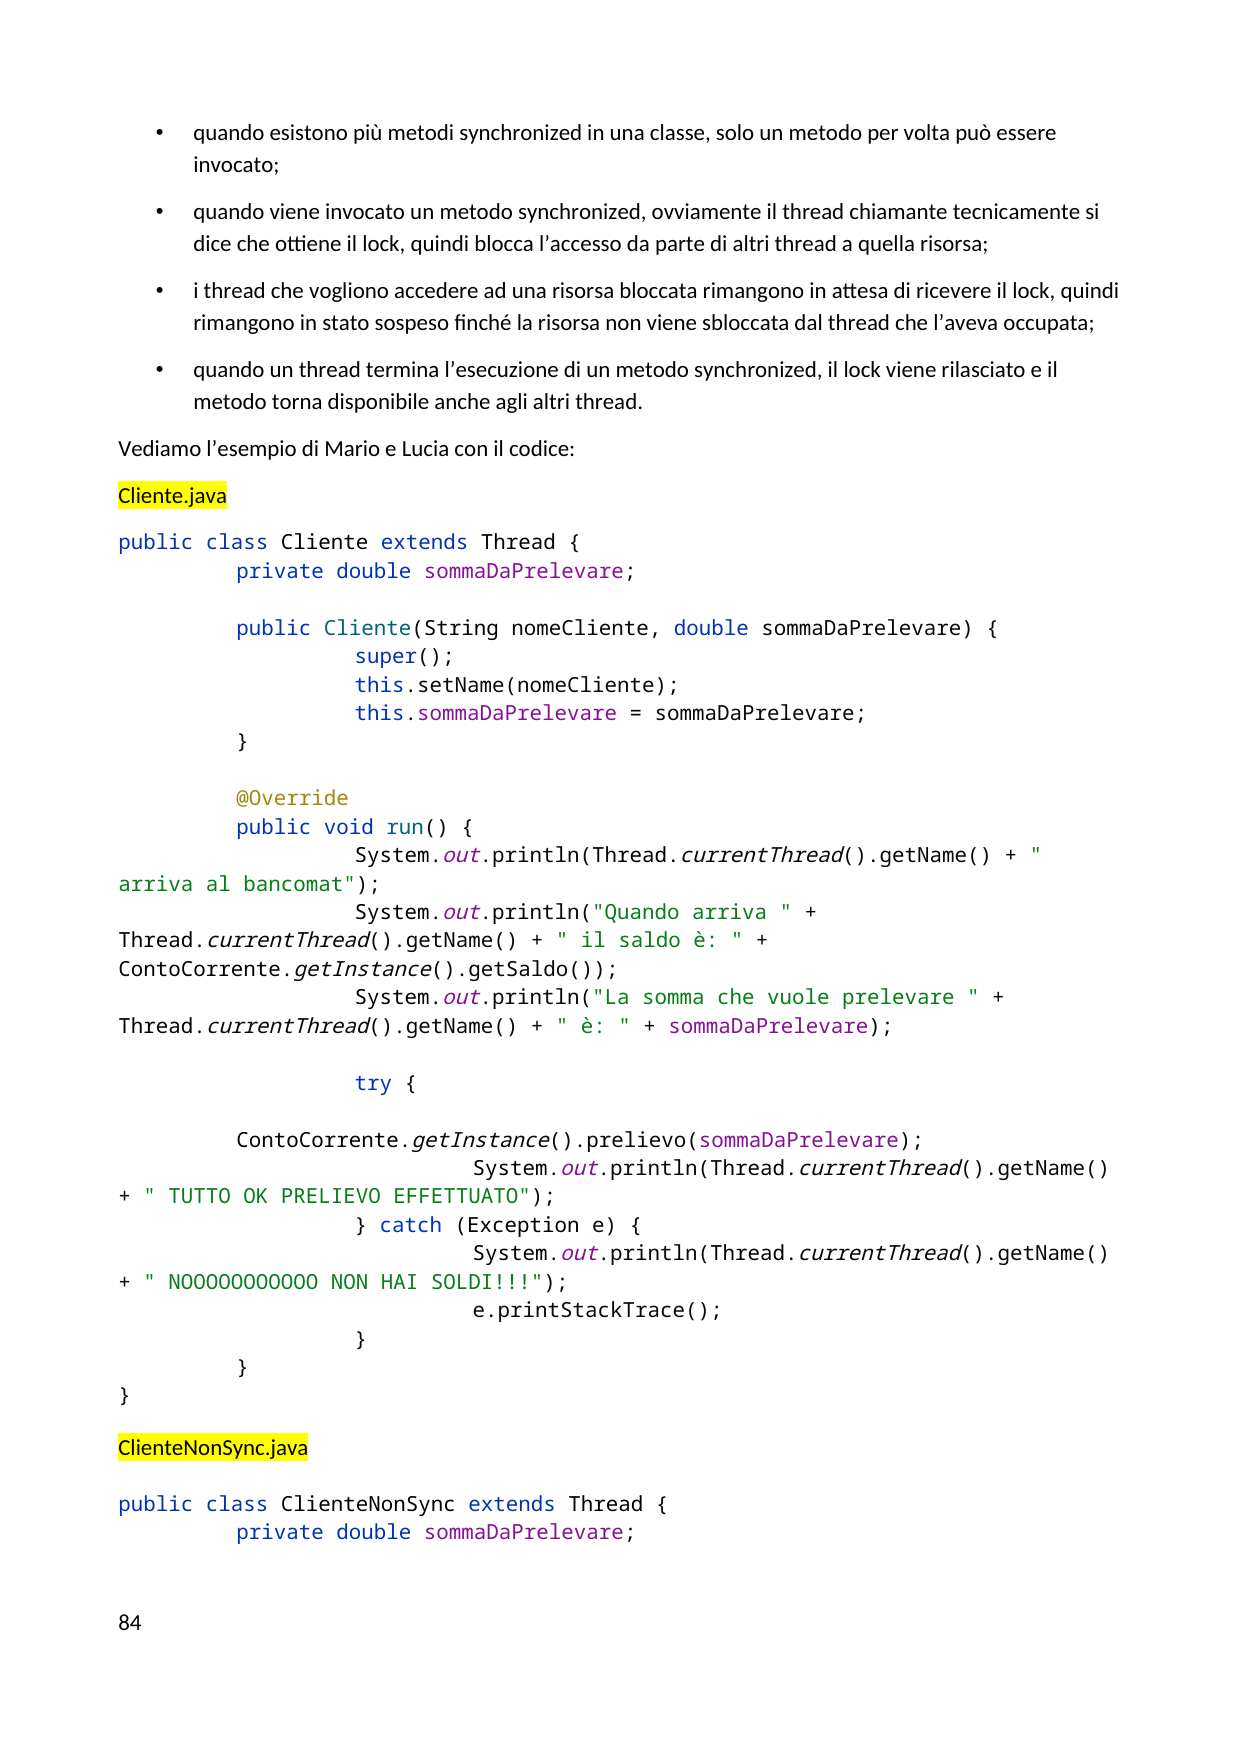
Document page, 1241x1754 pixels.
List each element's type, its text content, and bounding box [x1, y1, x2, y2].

list i thread che vogliono accedere ad una risorsa bloccata rimangono in attesa di ricevere il lock, quindi rimangono in stato sospeso finché la risorsa non viene sbloccata dal thread che l’aveva occupata; [156, 276, 1122, 336]
text Vediamo l’esempio di Mario e Lucia con il codice: [118, 434, 1122, 462]
text ClienteNonSync.java [118, 1433, 1122, 1461]
list quando esistono più metodi synchronized in una classe, solo un metodo per volta può essere invocato; [156, 118, 1122, 178]
text public class Cliente extends Thread { private double sommaDaPrelevare; public Cliente(String nomeCliente, double sommaDaPrelevare) { super(); this.setName(nomeCliente); this.sommaDaPrelevare = sommaDaPrelevare; } @Override public void run() { System.out.println(Thread.currentThread().getName() + " arriva al bancomat"); System.out.println("Quando arriva " + Thread.currentThread().getName() + " il saldo è: " + ContoCorrente.getInstance().getSaldo()); System.out.println("La somma che vuole prelevare " + Thread.currentThread().getName() + " è: " + sommaDaPrelevare); try { ContoCorrente.getInstance().prelievo(sommaDaPrelevare); System.out.println(Thread.currentThread().getName() + " TUTTO OK PRELIEVO EFFETTUATO"); } catch (Exception e) { System.out.println(Thread.currentThread().getName() + " NOOOOOOOOOOO NON HAI SOLDI!!!"); e.printStackTrace(); } } } [118, 527, 1122, 1409]
text public class ClienteNonSync extends Thread { private double sommaDaPrelevare; [118, 1489, 1122, 1574]
list quando viene invocato un metodo synchronized, ovviamente il thread chiamante tecnicamente si dice che ottiene il lock, quindi blocca l’accesso da parte di altri thread a quella risorsa; [156, 197, 1122, 257]
list quando un thread termina l’esecuzione di un metodo synchronized, il lock viene rilasciato e il metodo torna disponibile anche agli altri thread. [156, 355, 1122, 415]
text Cliente.java [118, 481, 1122, 509]
